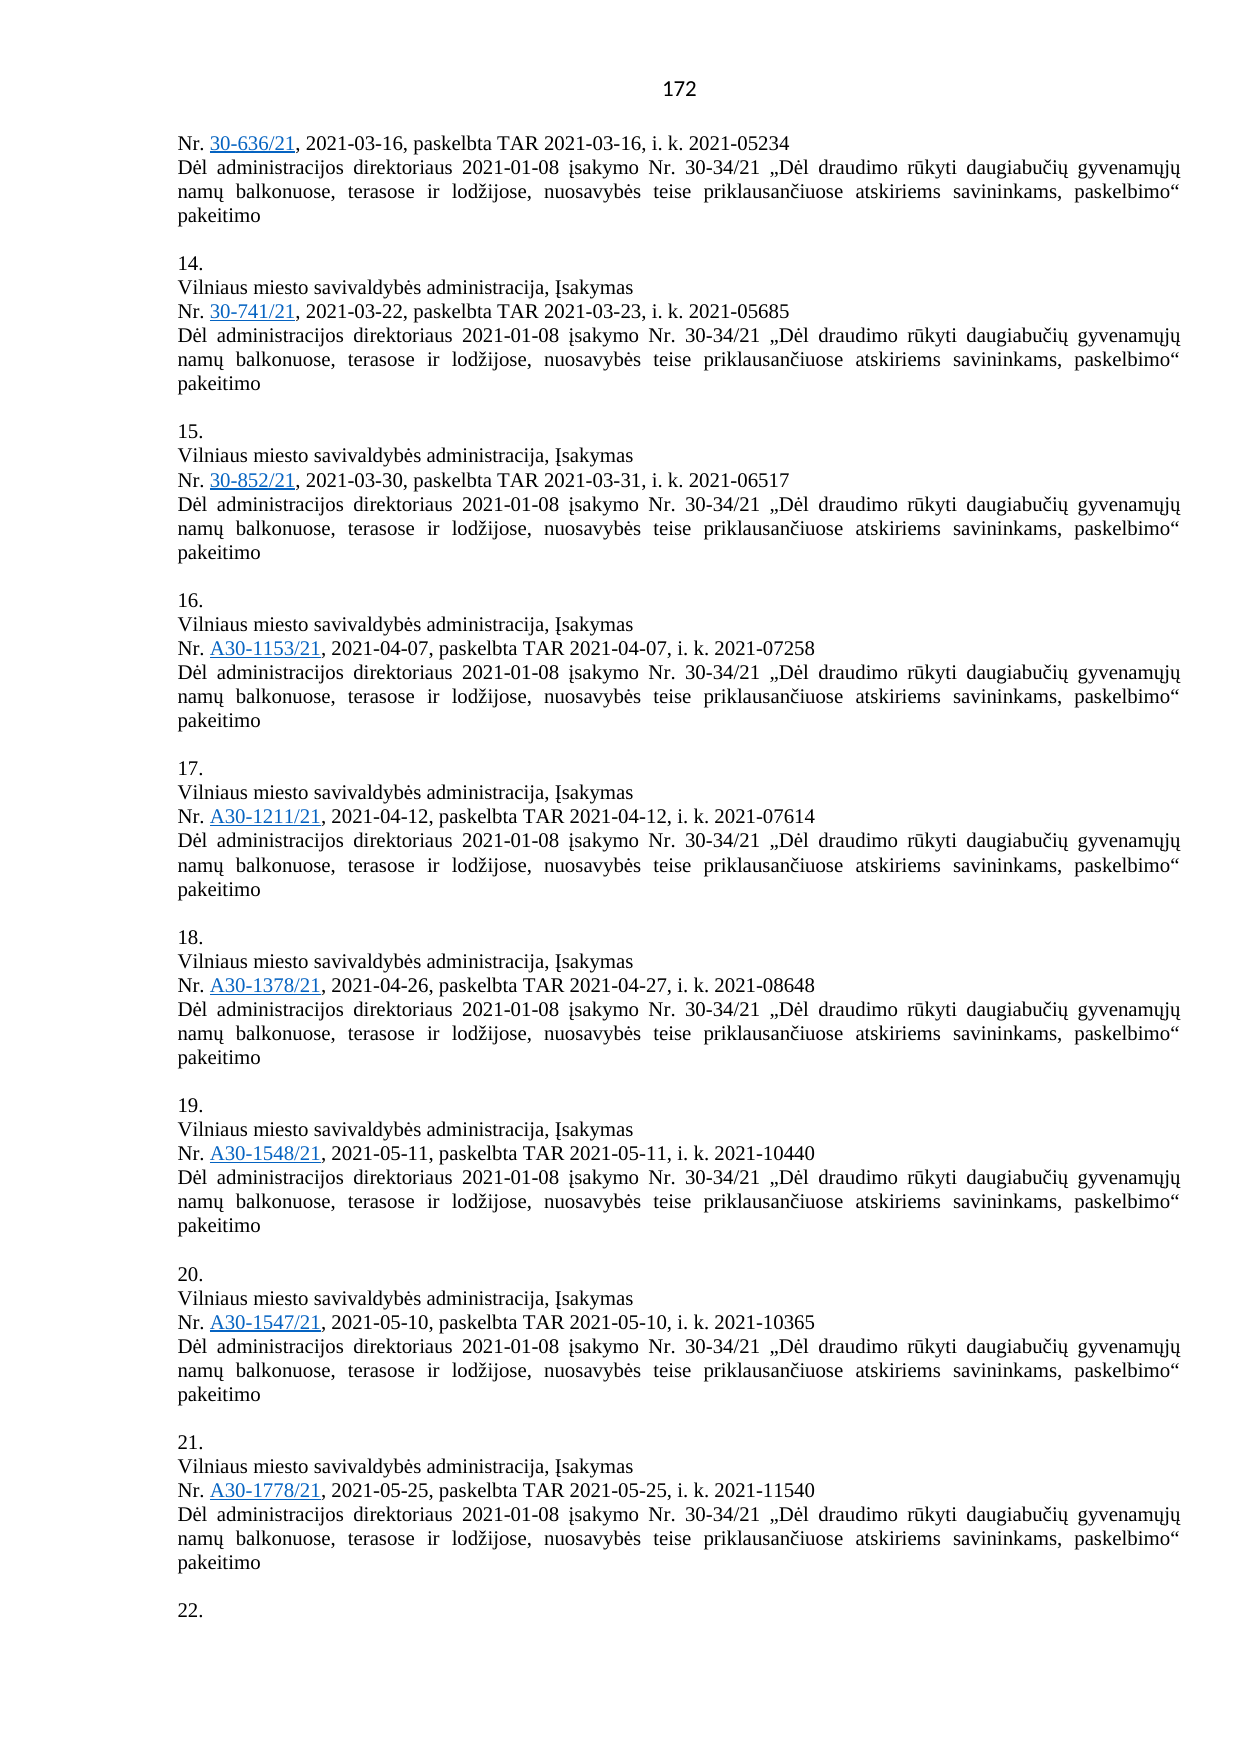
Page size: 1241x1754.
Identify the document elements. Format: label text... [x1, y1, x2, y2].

text Nr. A30-1548/21, 2021-05-11, paskelbta TAR 2021-05-11, i. k. 2021-10440 [177, 1141, 1181, 1165]
text 18. [177, 925, 1181, 949]
text 14. [177, 251, 1181, 275]
text Vilniaus miesto savivaldybės administracija, Įsakymas [177, 1454, 1181, 1478]
text Dėl administracijos direktoriaus 2021-01-08 įsakymo Nr. 30-34/21 „Dėl draudimo rūkyti daugiabučių gyvenamųjų namų balkonuose, terasose ir lodžijose, nuosavybės teise priklausančiuose atskiriems savininkams, paskelbimo“ pakeitimo [177, 997, 1181, 1069]
text Vilniaus miesto savivaldybės administracija, Įsakymas [177, 275, 1181, 299]
text Dėl administracijos direktoriaus 2021-01-08 įsakymo Nr. 30-34/21 „Dėl draudimo rūkyti daugiabučių gyvenamųjų namų balkonuose, terasose ir lodžijose, nuosavybės teise priklausančiuose atskiriems savininkams, paskelbimo“ pakeitimo [177, 1165, 1181, 1237]
text Dėl administracijos direktoriaus 2021-01-08 įsakymo Nr. 30-34/21 „Dėl draudimo rūkyti daugiabučių gyvenamųjų namų balkonuose, terasose ir lodžijose, nuosavybės teise priklausančiuose atskiriems savininkams, paskelbimo“ pakeitimo [177, 1334, 1181, 1406]
text Vilniaus miesto savivaldybės administracija, Įsakymas [177, 612, 1181, 636]
text 16. [177, 588, 1181, 612]
text Vilniaus miesto savivaldybės administracija, Įsakymas [177, 1117, 1181, 1141]
text Vilniaus miesto savivaldybės administracija, Įsakymas [177, 780, 1181, 804]
text Vilniaus miesto savivaldybės administracija, Įsakymas [177, 1286, 1181, 1310]
text Nr. 30-636/21, 2021-03-16, paskelbta TAR 2021-03-16, i. k. 2021-05234 [177, 131, 1181, 155]
text Nr. A30-1211/21, 2021-04-12, paskelbta TAR 2021-04-12, i. k. 2021-07614 [177, 804, 1181, 828]
text Dėl administracijos direktoriaus 2021-01-08 įsakymo Nr. 30-34/21 „Dėl draudimo rūkyti daugiabučių gyvenamųjų namų balkonuose, terasose ir lodžijose, nuosavybės teise priklausančiuose atskiriems savininkams, paskelbimo“ pakeitimo [177, 492, 1181, 564]
text Nr. A30-1547/21, 2021-05-10, paskelbta TAR 2021-05-10, i. k. 2021-10365 [177, 1310, 1181, 1334]
text 21. [177, 1430, 1181, 1454]
text Dėl administracijos direktoriaus 2021-01-08 įsakymo Nr. 30-34/21 „Dėl draudimo rūkyti daugiabučių gyvenamųjų namų balkonuose, terasose ir lodžijose, nuosavybės teise priklausančiuose atskiriems savininkams, paskelbimo“ pakeitimo [177, 155, 1181, 227]
text Dėl administracijos direktoriaus 2021-01-08 įsakymo Nr. 30-34/21 „Dėl draudimo rūkyti daugiabučių gyvenamųjų namų balkonuose, terasose ir lodžijose, nuosavybės teise priklausančiuose atskiriems savininkams, paskelbimo“ pakeitimo [177, 323, 1181, 395]
text Vilniaus miesto savivaldybės administracija, Įsakymas [177, 949, 1181, 973]
text 22. [177, 1598, 1181, 1622]
text Nr. A30-1778/21, 2021-05-25, paskelbta TAR 2021-05-25, i. k. 2021-11540 [177, 1478, 1181, 1502]
text Nr. A30-1378/21, 2021-04-26, paskelbta TAR 2021-04-27, i. k. 2021-08648 [177, 973, 1181, 997]
text Nr. 30-741/21, 2021-03-22, paskelbta TAR 2021-03-23, i. k. 2021-05685 [177, 299, 1181, 323]
text Nr. 30-852/21, 2021-03-30, paskelbta TAR 2021-03-31, i. k. 2021-06517 [177, 467, 1181, 492]
text Vilniaus miesto savivaldybės administracija, Įsakymas [177, 443, 1181, 467]
text Dėl administracijos direktoriaus 2021-01-08 įsakymo Nr. 30-34/21 „Dėl draudimo rūkyti daugiabučių gyvenamųjų namų balkonuose, terasose ir lodžijose, nuosavybės teise priklausančiuose atskiriems savininkams, paskelbimo“ pakeitimo [177, 1502, 1181, 1574]
text 20. [177, 1262, 1181, 1286]
text Dėl administracijos direktoriaus 2021-01-08 įsakymo Nr. 30-34/21 „Dėl draudimo rūkyti daugiabučių gyvenamųjų namų balkonuose, terasose ir lodžijose, nuosavybės teise priklausančiuose atskiriems savininkams, paskelbimo“ pakeitimo [177, 828, 1181, 901]
text 19. [177, 1093, 1181, 1117]
text Nr. A30-1153/21, 2021-04-07, paskelbta TAR 2021-04-07, i. k. 2021-07258 [177, 636, 1181, 660]
text Dėl administracijos direktoriaus 2021-01-08 įsakymo Nr. 30-34/21 „Dėl draudimo rūkyti daugiabučių gyvenamųjų namų balkonuose, terasose ir lodžijose, nuosavybės teise priklausančiuose atskiriems savininkams, paskelbimo“ pakeitimo [177, 660, 1181, 732]
text 15. [177, 419, 1181, 443]
text 17. [177, 756, 1181, 780]
